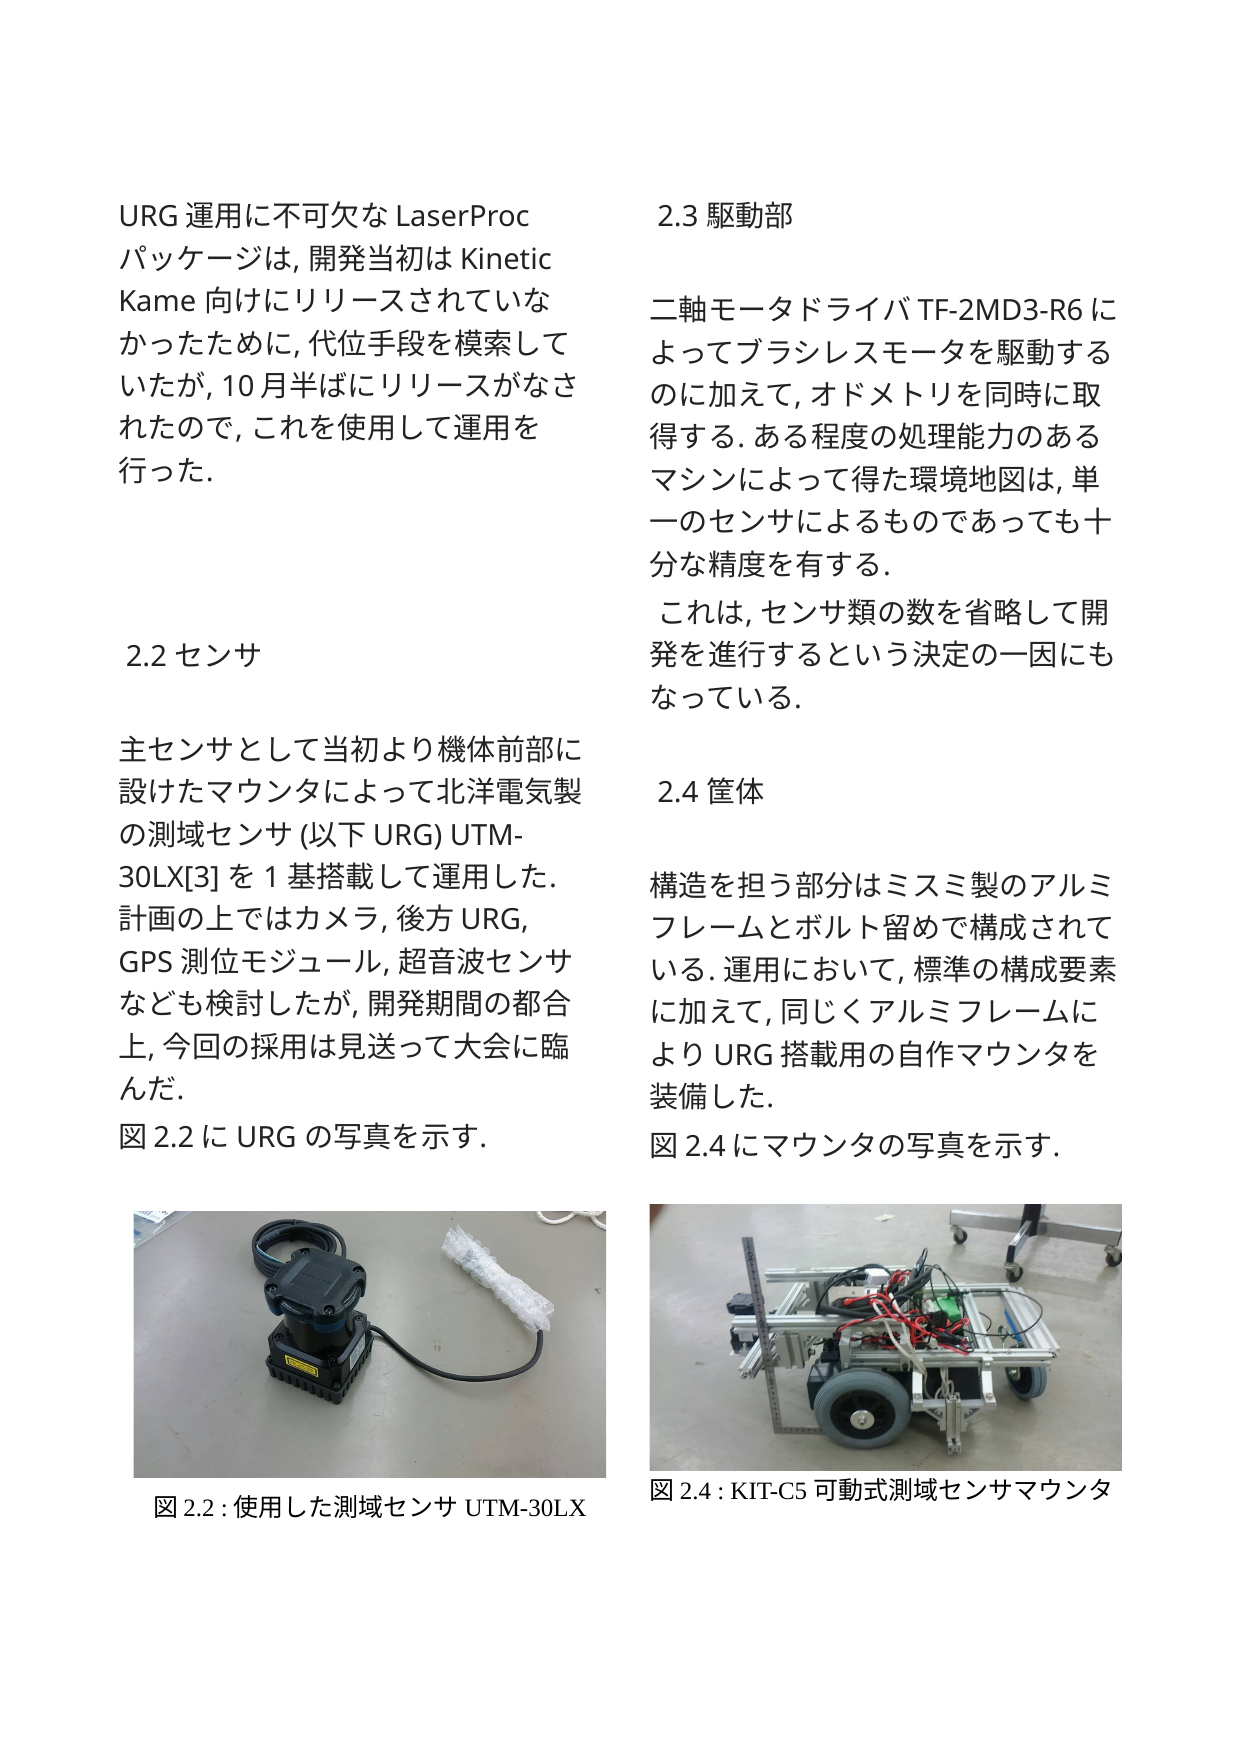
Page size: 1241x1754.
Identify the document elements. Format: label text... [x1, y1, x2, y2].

text 2.2 センサ [118, 633, 591, 675]
text 図2.2に URG の写真を示す. [118, 1114, 591, 1156]
text 図2.2 : 使用した測域センサ UTM-30LX [133, 1478, 606, 1524]
text 2.4 筐体 [649, 768, 1122, 811]
text 主センサとして当初より機体前部に設けたマウンタによって北洋電気製の測域センサ (以下URG) UTM-30LX[3] を 1 基搭載して運用した. 計画の上ではカメラ, 後方URG, GPS 測位モジュール, 超音波センサなども検討したが, 開発期間の都合上, 今回の採用は見送って大会に臨んだ. [118, 727, 591, 1108]
text 構造を担う部分はミスミ製のアルミフレームとボルト留めで構成されている. 運用において, 標準の構成要素に加えて, 同じくアルミフレームによりURG搭載用の自作マウンタを装備した. [649, 862, 1122, 1116]
text URG運用に不可欠なLaserProc パッケージは, 開発当初はKinetic Kame 向けにリリースされていなかったために, 代位手段を模索していたが, 10月半ばにリリースがなされたので, これを使用して運用を行った. [118, 193, 591, 490]
picture [133, 1211, 607, 1478]
picture [649, 1204, 1122, 1471]
text 図2.4 : KIT-C5 可動式測域センサマウンタ [649, 1471, 1122, 1507]
text 2.3 駆動部 [649, 193, 1122, 235]
text 図2.4にマウンタの写真を示す. [649, 1122, 1122, 1164]
text これは, センサ類の数を省略して開発を進行するという決定の一因にもなっている. [649, 589, 1122, 717]
text 二軸モータドライバTF-2MD3-R6によってブラシレスモータを駆動するのに加えて, オドメトリを同時に取得する. ある程度の処理能力のあるマシンによって得た環境地図は, 単一のセンサによるものであっても十分な精度を有する. [649, 287, 1122, 583]
